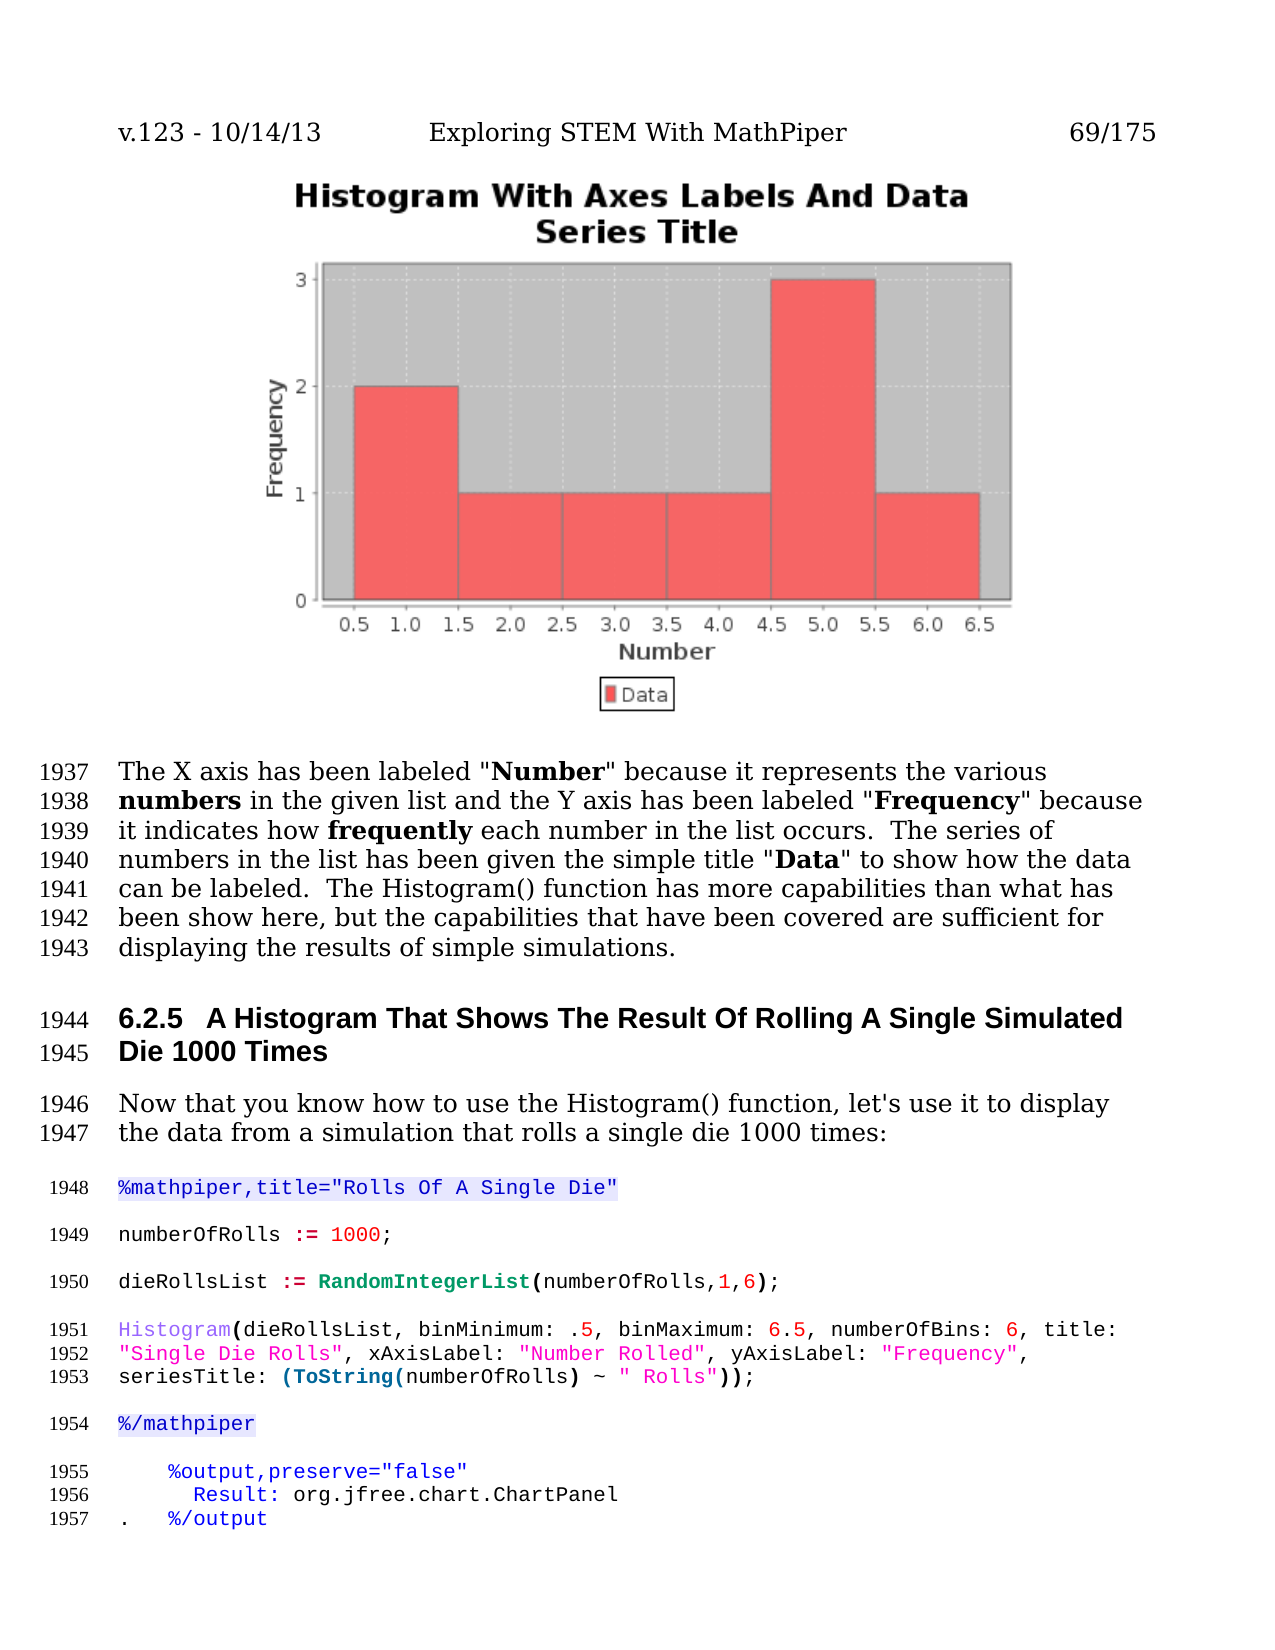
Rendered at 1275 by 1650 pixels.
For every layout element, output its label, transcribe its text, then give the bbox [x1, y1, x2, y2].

subtitle A Histogram That Shows The Result Of Rolling A Single Simulated Die 1000 Times [118, 1001, 1157, 1068]
text The X axis has been labeled "Number" because it represents the various numbers in the given list and the Y axis has been labeled "Frequency" because it indicates how frequently each number in the list occurs. The series of numbers in the list has been given the simple title "Data" to show how the data can be labeled. The Histogram() function has more capabilities than what has been show here, but the capabilities that have been covered are sufficient for displaying the results of simple simulations. [118, 757, 1157, 962]
text . %/output [118, 1508, 1157, 1532]
text Result: org.jfree.chart.ChartPanel [118, 1484, 1157, 1508]
text %/mathpiper [118, 1413, 1157, 1437]
text dieRollsList := RandomIntegerList(numberOfRolls,1,6); [118, 1272, 1157, 1295]
text Now that you know how to use the Histogram() function, let's use it to display the data from a simulation that rolls a single die 1000 times: [118, 1089, 1157, 1147]
text %output,preserve="false" [118, 1461, 1157, 1484]
picture [245, 176, 1030, 713]
text Histogram(dieRollsList, binMinimum: .5, binMaximum: 6.5, numberOfBins: 6, title: "Single Die Rolls", xAxisLabel: "Number Rolled", yAxisLabel: "Frequency", seriesTitle: (ToString(numberOfRolls) ~ " Rolls")); [118, 1319, 1157, 1390]
text numberOfRolls := 1000; [118, 1224, 1157, 1248]
text %mathpiper,title="Rolls Of A Single Die" [118, 1177, 1157, 1201]
